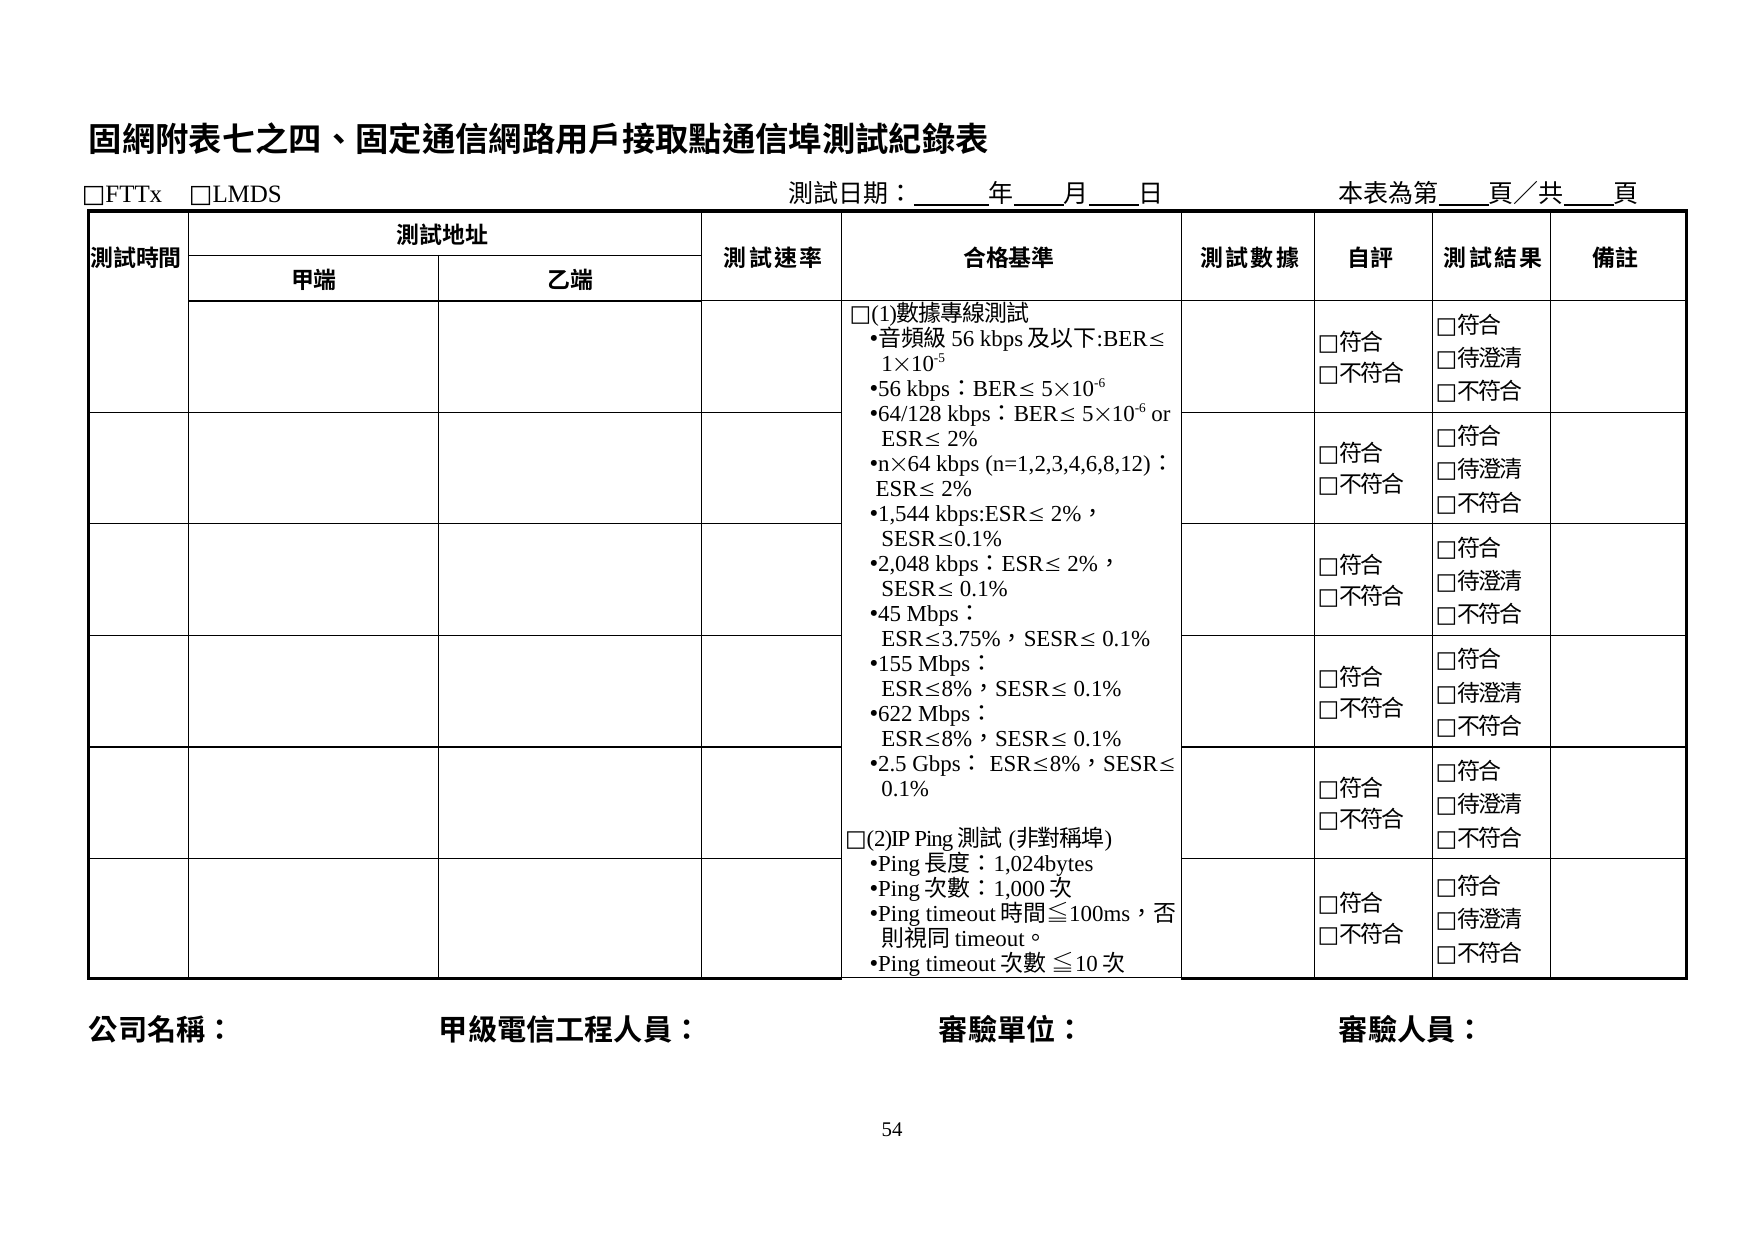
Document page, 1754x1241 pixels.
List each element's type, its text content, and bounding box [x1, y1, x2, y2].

table_cell [90, 300, 188, 412]
table_cell □符合 □不符合 [1315, 748, 1432, 858]
table_cell □符合 □不符合 [1315, 859, 1432, 977]
table_cell □符合 □待澄清 □不符合 [1433, 748, 1550, 858]
table_cell [1551, 524, 1685, 635]
table_cell [90, 859, 188, 977]
table_cell □(1)數據專線測試 音頻級56 kbps及以下:BER 110-5 56 kbps：BER 510-6 64/128 kbps：BER 510-6 or ESR 2% n64 kbps (n=1,2,3,4,6,8,12)： ESR 2% 1,544 kbps:ESR 2%， SESR0.1% 2,048 kbps：ESR 2%， SESR 0.1% 45 Mbps：ESR3.75%，SESR 0.1% 155 Mbps：ESR8%，SESR 0.1% 622 Mbps：ESR8%，SESR 0.1% 2.5 Gbps： ESR8%，SESR 0.1% □(2)IP Ping測試 (非對稱埠) Ping長度：1,024bytes Ping次數：1,000次 Ping timeout時間≦100ms，否則視同timeout。 Ping timeout次數 ≦10次 [842, 301, 1181, 977]
table_cell [1182, 636, 1314, 746]
table_cell 甲端 [189, 256, 438, 300]
table_cell [1551, 636, 1685, 746]
table_header 測試數據 [1182, 213, 1314, 300]
text 公司名稱： 甲級電信工程人員： 審驗單位： 審驗人員： [89, 1005, 1695, 1048]
table_cell [702, 748, 841, 858]
table_cell □符合 □待澄清 □不符合 [1433, 301, 1550, 412]
table_cell [702, 301, 841, 412]
table_cell [439, 859, 701, 977]
table_header 自評 [1315, 213, 1432, 300]
table_header 測試地址 [189, 213, 701, 255]
table_cell [439, 413, 701, 523]
table_cell [90, 636, 188, 746]
table_cell [90, 413, 188, 523]
subtitle 固網附表七之四、固定通信網路用戶接取點通信埠測試紀錄表 [89, 112, 1695, 161]
table_cell [1182, 301, 1314, 412]
table_cell [1551, 859, 1685, 977]
table_cell □符合 □待澄清 □不符合 [1433, 524, 1550, 635]
table_cell [702, 413, 841, 523]
table_cell □符合 □待澄清 □不符合 [1433, 636, 1550, 746]
table_cell [189, 302, 438, 412]
table_cell [189, 748, 438, 858]
table_cell [1182, 413, 1314, 523]
table_cell □符合 □待澄清 □不符合 [1433, 859, 1550, 977]
table_cell □符合 □不符合 [1315, 301, 1432, 412]
table_header 合格基準 [842, 213, 1181, 300]
text □FTTx □LMDS 測試日期： 年 月 日 本表為第 頁／共 頁 [82, 173, 1690, 209]
table_cell [1551, 413, 1685, 523]
table_cell [90, 748, 188, 858]
table_cell [702, 859, 841, 977]
table_cell □符合 □待澄清 □不符合 [1433, 413, 1550, 523]
table_cell [439, 524, 701, 635]
table_header 測試結果 [1433, 213, 1550, 300]
table_cell [189, 413, 438, 523]
table_cell [1182, 859, 1314, 977]
table_cell [189, 524, 438, 635]
table_cell [1551, 748, 1685, 858]
table_cell 乙端 [439, 256, 701, 300]
table_cell [439, 302, 701, 412]
table_cell □符合 □不符合 [1315, 636, 1432, 746]
table_cell [702, 636, 841, 746]
table_header 測試時間 [90, 213, 188, 300]
table_cell [1182, 748, 1314, 858]
table_cell [439, 748, 701, 858]
table_cell □符合 □不符合 [1315, 413, 1432, 523]
table_cell [189, 636, 438, 746]
table_cell [439, 636, 701, 746]
table_header 備註 [1551, 213, 1685, 300]
table_cell [702, 524, 841, 635]
table_cell [189, 859, 438, 977]
table_cell [1182, 524, 1314, 635]
table_cell [90, 524, 188, 635]
table_cell □符合 □不符合 [1315, 524, 1432, 635]
table_cell [1551, 301, 1685, 412]
table_header 測試速率 [702, 213, 841, 300]
